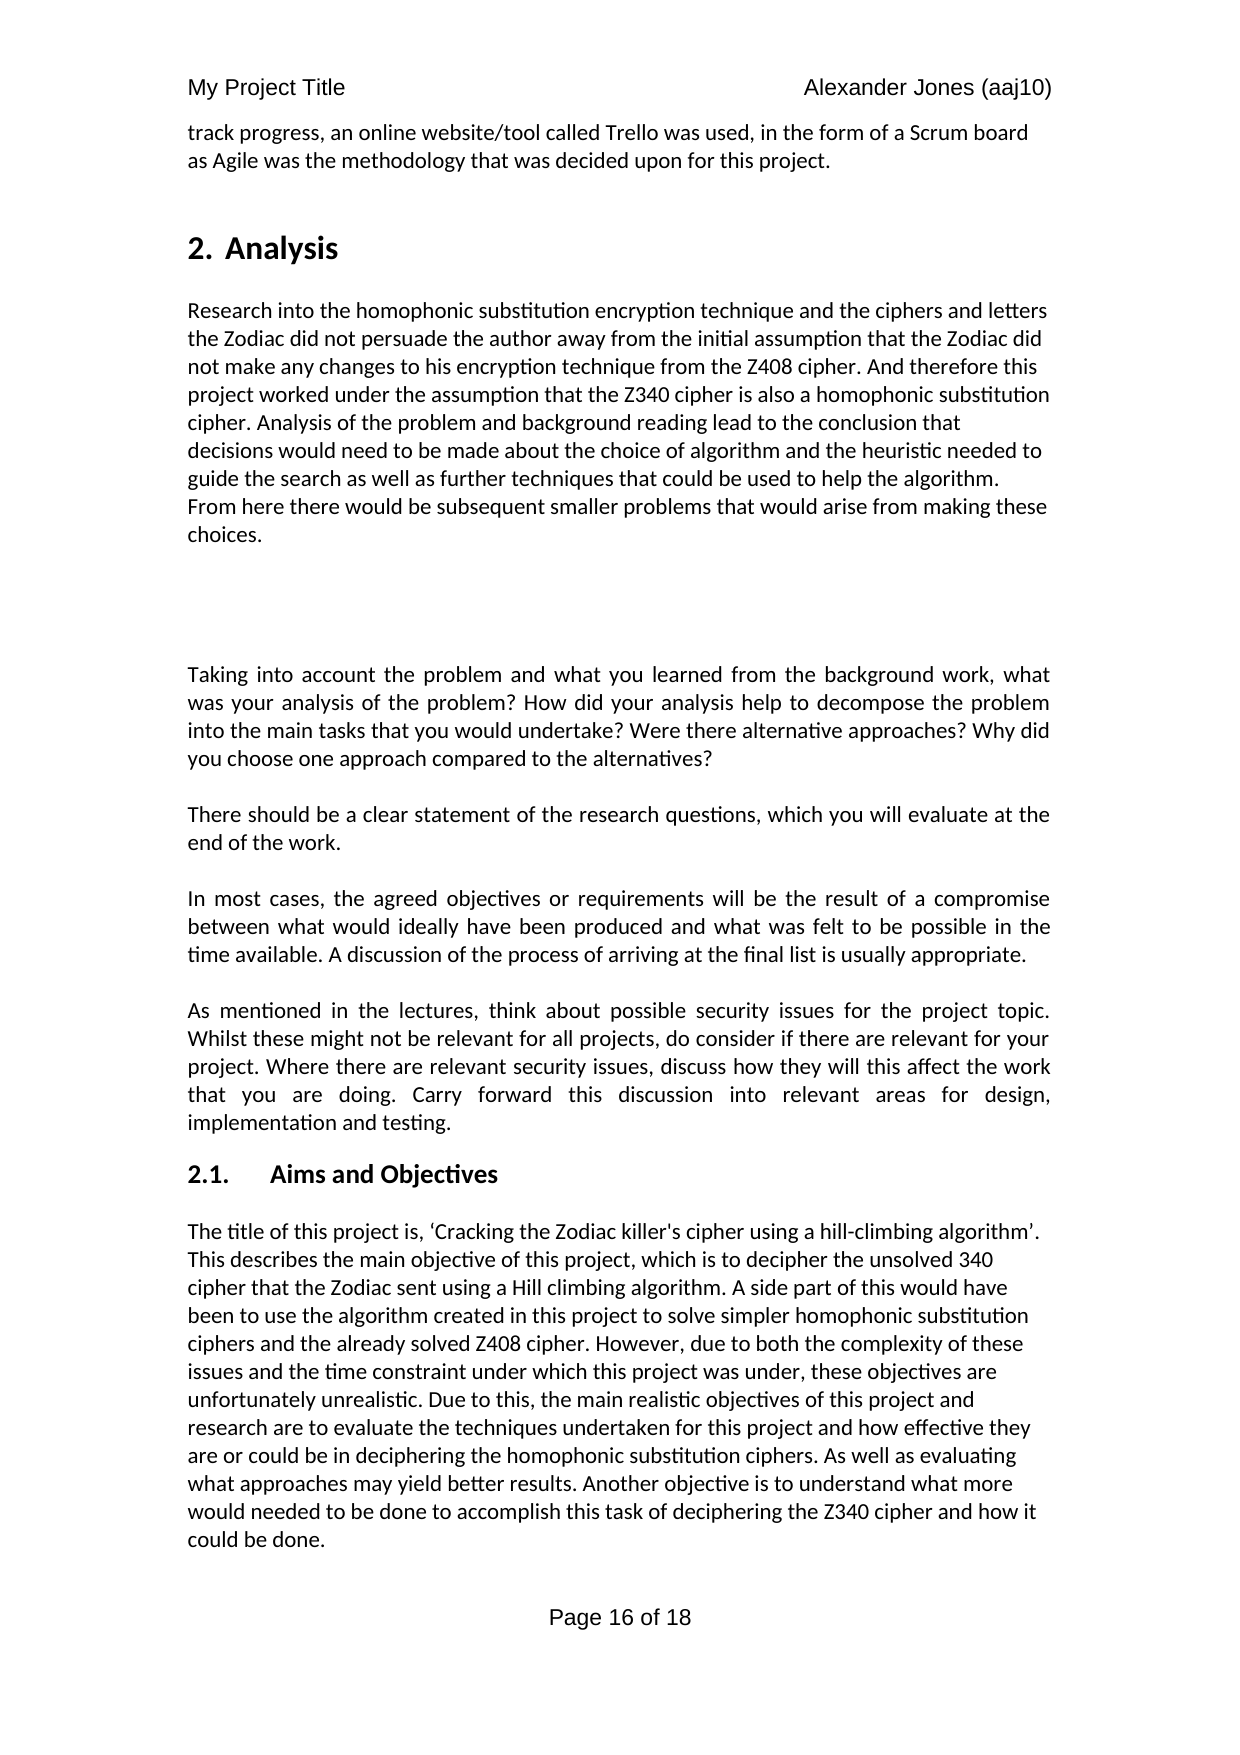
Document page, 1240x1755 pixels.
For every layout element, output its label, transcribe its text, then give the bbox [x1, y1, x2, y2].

subtitle Analysis [187, 227, 1052, 268]
text Research into the homophonic substitution encryption technique and the ciphers and letters the Zodiac did not persuade the author away from the initial assumption that the Zodiac did not make any changes to his encryption technique from the Z408 cipher. And therefore this project worked under the assumption that the Z340 cipher is also a homophonic substitution cipher. Analysis of the problem and background reading lead to the conclusion that decisions would need to be made about the choice of algorithm and the heuristic needed to guide the search as well as further techniques that could be used to help the algorithm. From here there would be subsequent smaller problems that would arise from making these choices. [187, 296, 1052, 548]
text There should be a clear statement of the research questions, which you will evaluate at the end of the work. [187, 800, 1052, 856]
text As mentioned in the lectures, think about possible security issues for the project topic. Whilst these might not be relevant for all projects, do consider if there are relevant for your project. Where there are relevant security issues, discuss how they will this affect the work that you are doing. Carry forward this discussion into relevant areas for design, implementation and testing. [187, 996, 1052, 1137]
text The title of this project is, ‘Cracking the Zodiac killer's cipher using a hill-climbing algorithm’. This describes the main objective of this project, which is to decipher the unsolved 340 cipher that the Zodiac sent using a Hill climbing algorithm. A side part of this would have been to use the algorithm created in this project to solve simpler homophonic substitution ciphers and the already solved Z408 cipher. However, due to both the complexity of these issues and the time constraint under which this project was under, these objectives are unfortunately unrealistic. Due to this, the main realistic objectives of this project and research are to evaluate the techniques undertaken for this project and how effective they are or could be in deciphering the homophonic substitution ciphers. As well as evaluating what approaches may yield better results. Another objective is to understand what more would needed to be done to accomplish this task of deciphering the Z340 cipher and how it could be done. [187, 1217, 1052, 1553]
subtitle Aims and Objectives [187, 1157, 1052, 1190]
text In most cases, the agreed objectives or requirements will be the result of a compromise between what would ideally have been produced and what was felt to be possible in the time available. A discussion of the process of arriving at the final list is usually appropriate. [187, 884, 1052, 968]
text Taking into account the problem and what you learned from the background work, what was your analysis of the problem? How did your analysis help to decompose the problem into the main tasks that you would undertake? Were there alternative approaches? Why did you choose one approach compared to the alternatives? [187, 660, 1052, 772]
text track progress, an online website/tool called Trello was used, in the form of a Scrum board as Agile was the methodology that was decided upon for this project. [187, 118, 1052, 174]
